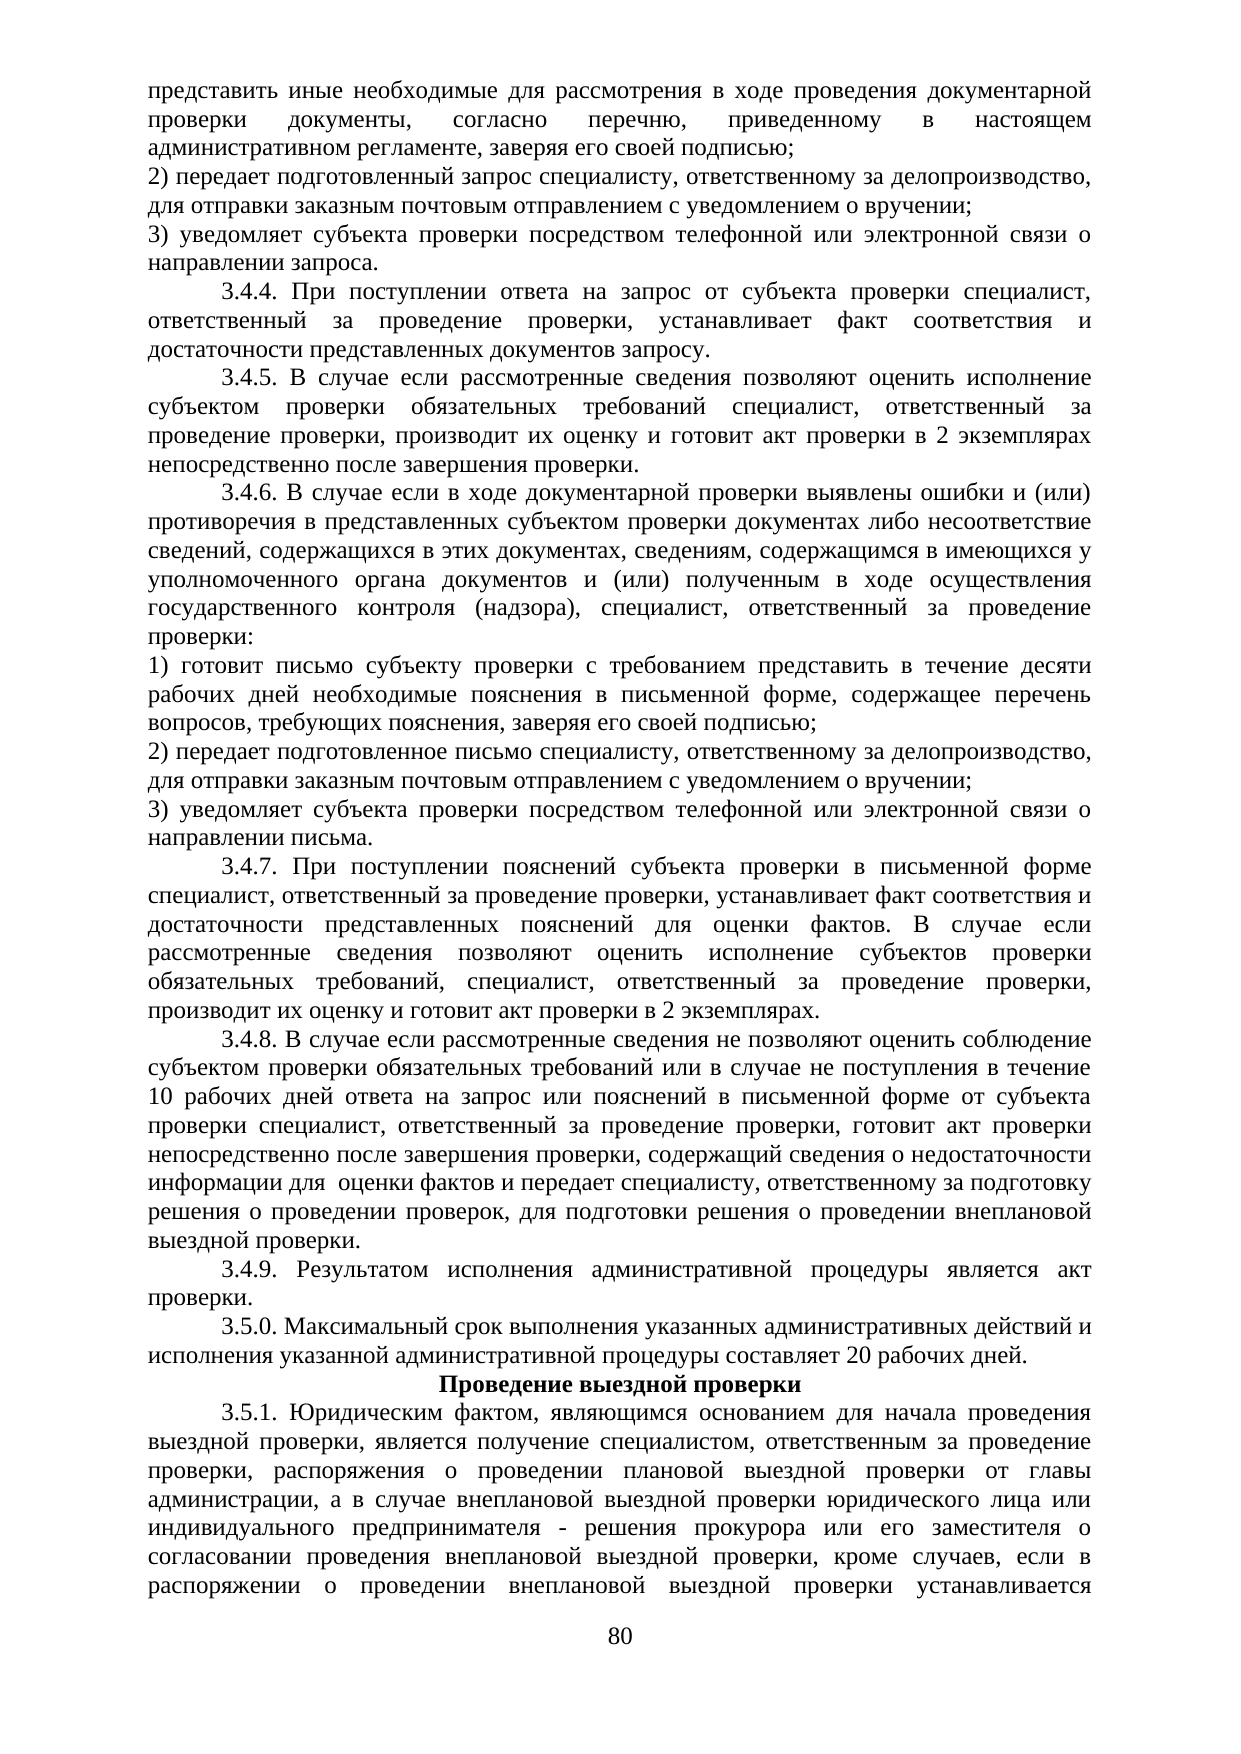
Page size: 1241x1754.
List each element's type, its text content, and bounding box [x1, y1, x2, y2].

text 1) готовит письмо субъекту проверки с требованием представить в течение десяти рабочих дней необходимые пояснения в письменной форме, содержащее перечень вопросов, требующих пояснения, заверяя его своей подписью; [148, 650, 1092, 736]
text 3.4.7. При поступлении пояснений субъекта проверки в письменной форме специалист, ответственный за проведение проверки, устанавливает факт соответствия и достаточности представленных пояснений для оценки фактов. В случае если рассмотренные сведения позволяют оценить исполнение субъектов проверки обязательных требований, специалист, ответственный за проведение проверки, производит их оценку и готовит акт проверки в 2 экземплярах. [148, 851, 1092, 1024]
text 3.4.9. Результатом исполнения административной процедуры является акт проверки. [148, 1254, 1092, 1311]
text 2) передает подготовленное письмо специалисту, ответственному за делопроизводство, для отправки заказным почтовым отправлением с уведомлением о вручении; [148, 736, 1092, 794]
text 3) уведомляет субъекта проверки посредством телефонной или электронной связи о направлении письма. [148, 794, 1092, 851]
text Проведение выездной проверки [148, 1369, 1092, 1397]
text 3) уведомляет субъекта проверки посредством телефонной или электронной связи о направлении запроса. [148, 219, 1092, 276]
text представить иные необходимые для рассмотрения в ходе проведения документарной проверки документы, согласно перечню, приведенному в настоящем административном регламенте, заверяя его своей подписью; [148, 75, 1092, 161]
text 3.5.1. Юридическим фактом, являющимся основанием для начала проведения выездной проверки, является получение специалистом, ответственным за проведение проверки, распоряжения о проведении плановой выездной проверки от главы администрации, а в случае внеплановой выездной проверки юридического лица или индивидуального предпринимателя - решения прокурора или его заместителя о согласовании проведения внеплановой выездной проверки, кроме случаев, если в распоряжении о проведении внеплановой выездной проверки устанавливается [148, 1397, 1092, 1599]
text 3.4.5. В случае если рассмотренные сведения позволяют оценить исполнение субъектом проверки обязательных требований специалист, ответственный за проведение проверки, производит их оценку и готовит акт проверки в 2 экземплярах непосредственно после завершения проверки. [148, 362, 1092, 477]
text 3.5.0. Максимальный срок выполнения указанных административных действий и исполнения указанной административной процедуры составляет 20 рабочих дней. [148, 1311, 1092, 1369]
text 3.4.6. В случае если в ходе документарной проверки выявлены ошибки и (или) противоречия в представленных субъектом проверки документах либо несоответствие сведений, содержащихся в этих документах, сведениям, содержащимся в имеющихся у уполномоченного органа документов и (или) полученным в ходе осуществления государственного контроля (надзора), специалист, ответственный за проведение проверки: [148, 477, 1092, 650]
text 2) передает подготовленный запрос специалисту, ответственному за делопроизводство, для отправки заказным почтовым отправлением с уведомлением о вручении; [148, 161, 1092, 219]
text 3.4.4. При поступлении ответа на запрос от субъекта проверки специалист, ответственный за проведение проверки, устанавливает факт соответствия и достаточности представленных документов запросу. [148, 276, 1092, 362]
text 3.4.8. В случае если рассмотренные сведения не позволяют оценить соблюдение субъектом проверки обязательных требований или в случае не поступления в течение 10 рабочих дней ответа на запрос или пояснений в письменной форме от субъекта проверки специалист, ответственный за проведение проверки, готовит акт проверки непосредственно после завершения проверки, содержащий сведения о недостаточности информации для оценки фактов и передает специалисту, ответственному за подготовку решения о проведении проверок, для подготовки решения о проведении внеплановой выездной проверки. [148, 1024, 1092, 1254]
